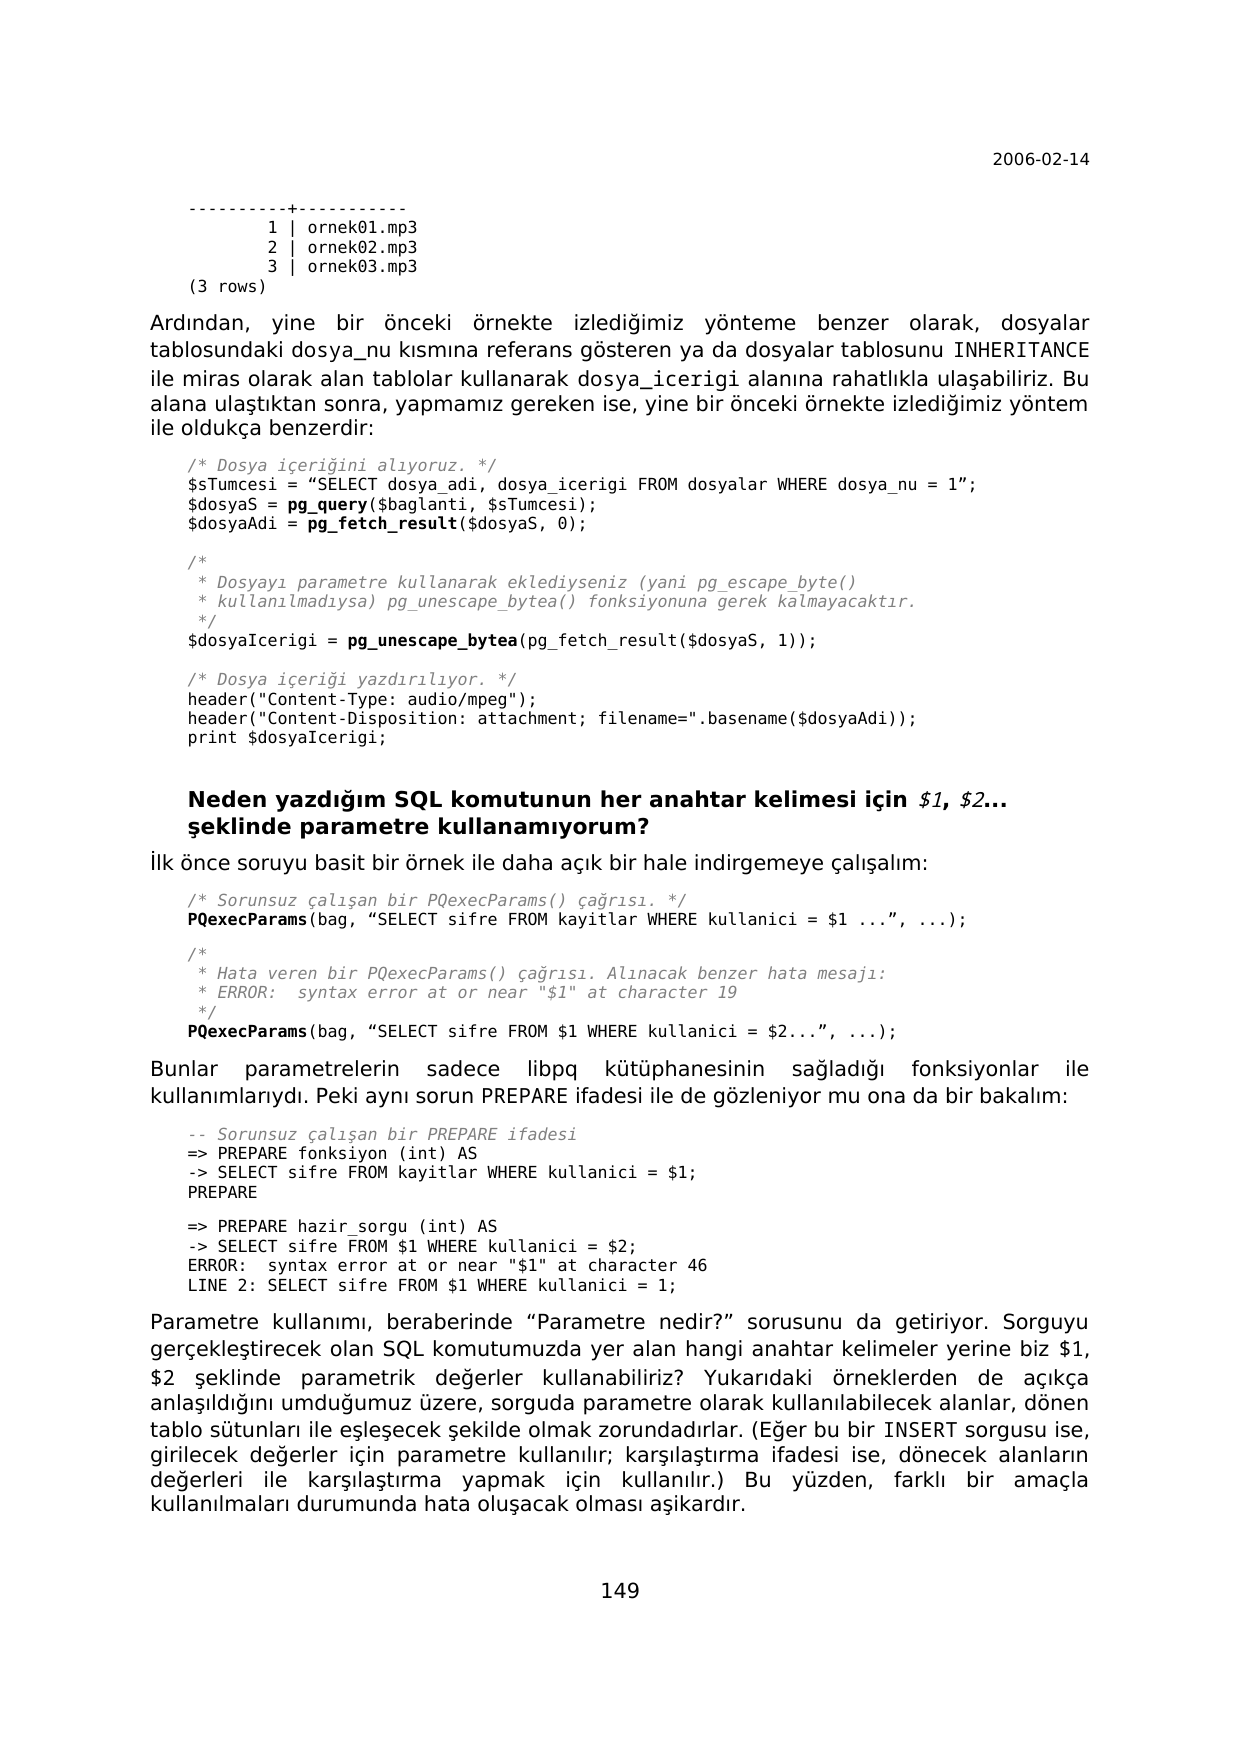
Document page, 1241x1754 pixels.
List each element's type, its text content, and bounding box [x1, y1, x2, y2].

text ----------+----------- 1 | ornek01.mp3 2 | ornek02.mp3 3 | ornek03.mp3 (3 rows) [187, 199, 1090, 296]
text Bunlar parametrelerin sadece libpq kütüphanesinin sağladığı fonksiyonlar ile kullanımlarıydı. Peki aynı sorun PREPARE ifadesi ile de gözleniyor mu ona da bir bakalım: [150, 1057, 1090, 1109]
text /* Dosya içeriğini alıyoruz. */ $sTumcesi = “SELECT dosya_adi, dosya_icerigi FROM dosyalar WHERE dosya_nu = 1”; $dosyaS = pg_query($baglanti, $sTumcesi); $dosyaAdi = pg_fetch_result($dosyaS, 0); /* * Dosyayı parametre kullanarak eklediyseniz (yani pg_escape_byte() * kullanılmadıysa) pg_unescape_bytea() fonksiyonuna gerek kalmayacaktır. */ $dosyaIcerigi = pg_unescape_bytea(pg_fetch_result($dosyaS, 1)); /* Dosya içeriği yazdırılıyor. */ header("Content-Type: audio/mpeg"); header("Content-Disposition: attachment; filename=".basename($dosyaAdi)); print $dosyaIcerigi; [187, 456, 1090, 748]
text /* Sorunsuz çalışan bir PQexecParams() çağrısı. */ PQexecParams(bag, “SELECT sifre FROM kayitlar WHERE kullanici = $1 ...”, ...); [187, 891, 1090, 929]
text /* * Hata veren bir PQexecParams() çağrısı. Alınacak benzer hata mesajı: * ERROR: syntax error at or near "$1" at character 19 */ PQexecParams(bag, “SELECT sifre FROM $1 WHERE kullanici = $2...”, ...); [187, 944, 1090, 1042]
text Parametre kullanımı, beraberinde “Parametre nedir?” sorusunu da getiriyor. Sorguyu gerçekleştirecek olan SQL komutumuzda yer alan hangi anahtar kelimeler yerine biz $1, $2 şeklinde parametrik değerler kullanabiliriz? Yukarıdaki örneklerden de açıkça anlaşıldığını umduğumuz üzere, sorguda parametre olarak kullanılabilecek alanlar, dönen tablo sütunları ile eşleşecek şekilde olmak zorundadırlar. (Eğer bu bir INSERT sorgusu ise, girilecek değerler için parametre kullanılır; karşılaştırma ifadesi ise, dönecek alanların değerleri ile karşılaştırma yapmak için kullanılır.) Bu yüzden, farklı bir amaçla kullanılmaları durumunda hata oluşacak olması aşikardır. [150, 1310, 1090, 1516]
text İlk önce soruyu basit bir örnek ile daha açık bir hale indirgemeye çalışalım: [150, 851, 1090, 876]
text => PREPARE hazir_sorgu (int) AS -> SELECT sifre FROM $1 WHERE kullanici = $2; ERROR: syntax error at or near "$1" at character 46 LINE 2: SELECT sifre FROM $1 WHERE kullanici = 1; [187, 1217, 1090, 1295]
subtitle Neden yazdığım SQL komutunun her anahtar kelimesi için $1, $2... şeklinde parametre kullanamıyorum? [187, 785, 1090, 839]
text Ardından, yine bir önceki örnekte izlediğimiz yönteme benzer olarak, dosyalar tablosundaki dosya_nu kısmına referans gösteren ya da dosyalar tablosunu INHERITANCE ile miras olarak alan tablolar kullanarak dosya_icerigi alanına rahatlıkla ulaşabiliriz. Bu alana ulaştıktan sonra, yapmamız gereken ise, yine bir önceki örnekte izlediğimiz yöntem ile oldukça benzerdir: [150, 311, 1090, 441]
text -- Sorunsuz çalışan bir PREPARE ifadesi => PREPARE fonksiyon (int) AS -> SELECT sifre FROM kayitlar WHERE kullanici = $1; PREPARE [187, 1124, 1090, 1202]
